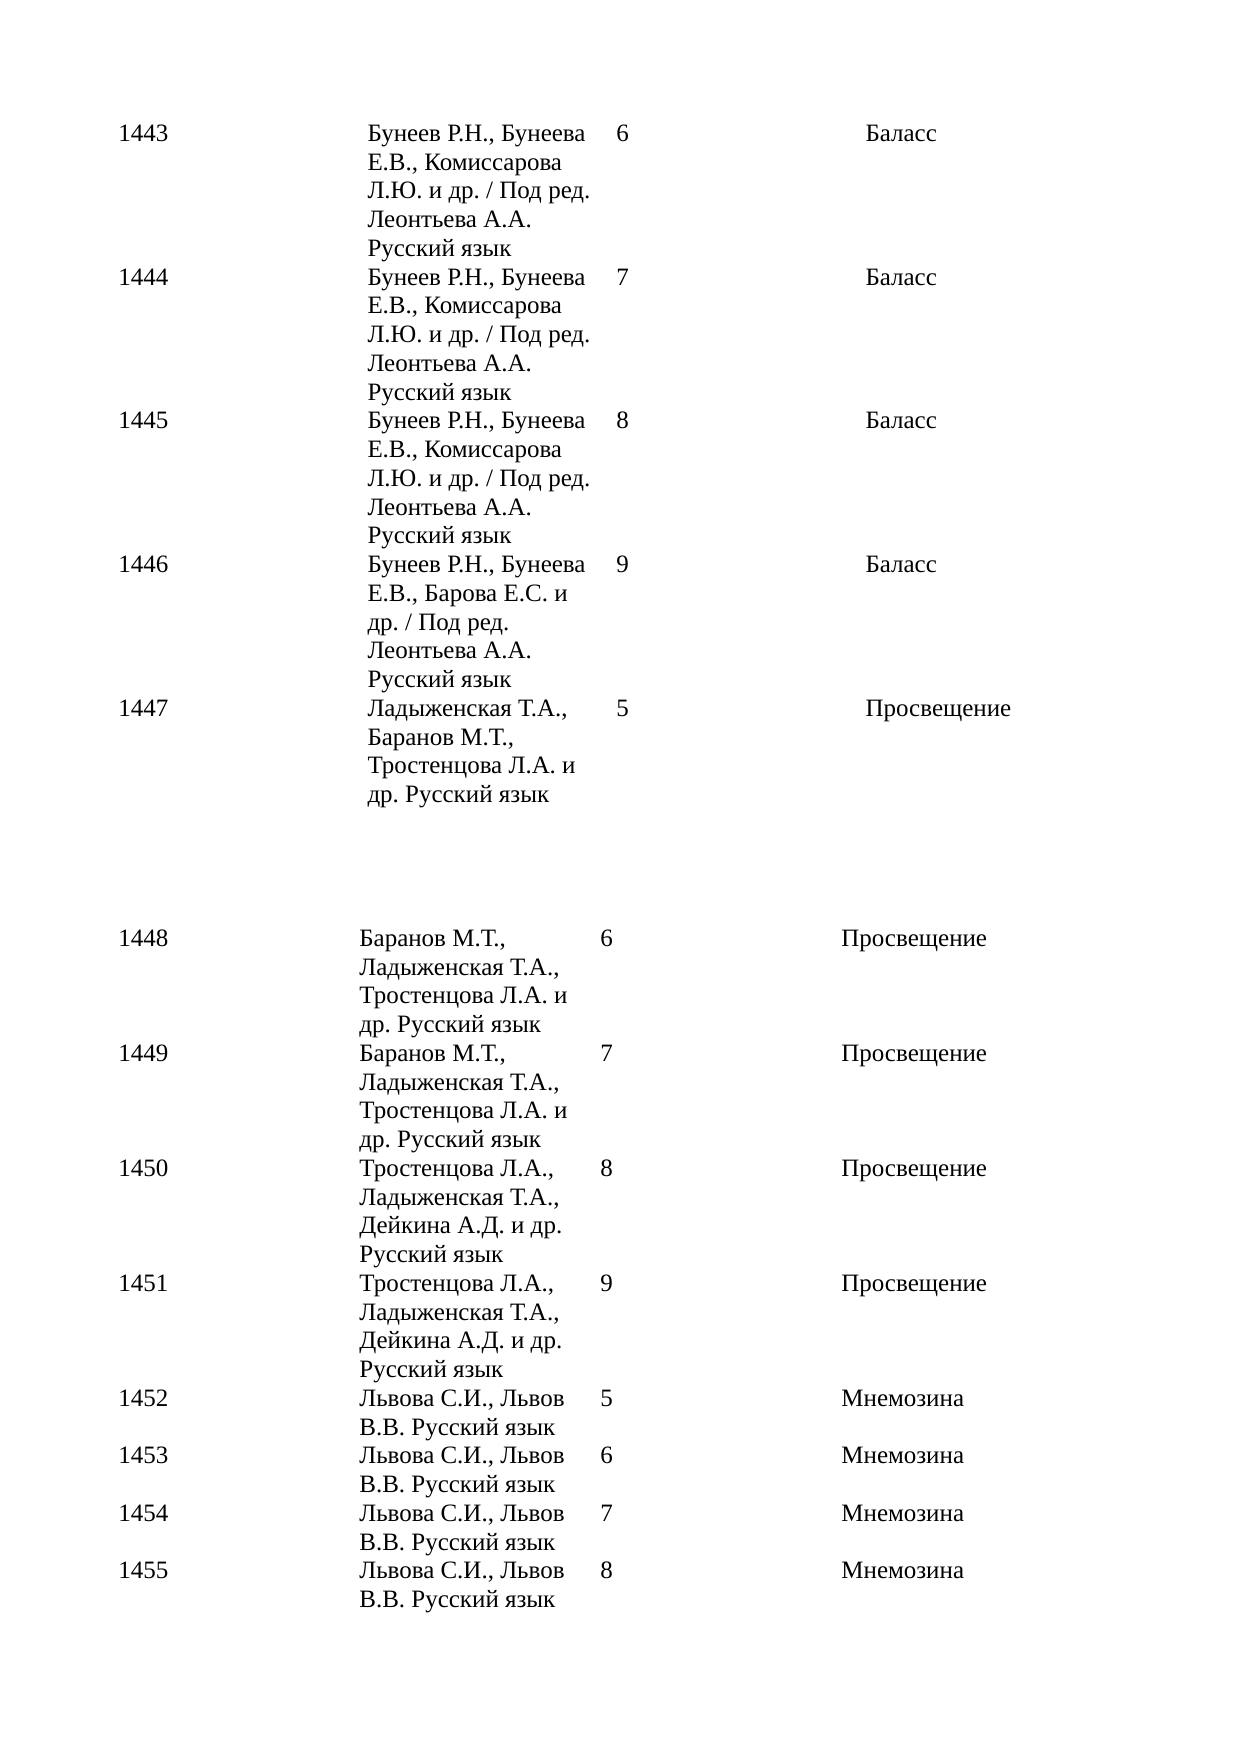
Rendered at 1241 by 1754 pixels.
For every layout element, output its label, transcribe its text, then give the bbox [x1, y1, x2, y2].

table_cell Тростенцова Л.А., Ладыженская Т.А., Дейкина А.Д. и др. Русский язык [348, 1268, 589, 1383]
table_cell Баласс [854, 262, 1103, 406]
table_cell 8 [605, 406, 854, 549]
table_cell 1450 [107, 1153, 348, 1268]
table_cell Тростенцова Л.А., Ладыженская Т.А., Дейкина А.Д. и др. Русский язык [348, 1153, 589, 1268]
table_cell 1449 [107, 1038, 348, 1153]
table_cell Львова С.И., Львов В.В. Русский язык [348, 1383, 589, 1441]
table_cell 1446 [107, 549, 356, 693]
table_cell 1454 [107, 1498, 348, 1556]
table_cell 5 [589, 1383, 830, 1441]
table_cell Бунеев Р.Н., Бунеева Е.В., Комиссарова Л.Ю. и др. / Под ред. Леонтьева А.А. Русский язык [356, 406, 605, 549]
table_cell 1443 [107, 118, 356, 262]
table_cell 7 [589, 1038, 830, 1153]
table_cell Просвещение [854, 693, 1103, 808]
table_cell 1447 [107, 693, 356, 808]
table_cell Баласс [854, 118, 1103, 262]
table_cell 1444 [107, 262, 356, 406]
table_cell 1455 [107, 1556, 348, 1613]
table_cell 8 [589, 1556, 830, 1613]
table_cell 7 [589, 1498, 830, 1556]
table_cell Бунеев Р.Н., Бунеева Е.В., Комиссарова Л.Ю. и др. / Под ред. Леонтьева А.А. Русский язык [356, 262, 605, 406]
table_cell Львова С.И., Львов В.В. Русский язык [348, 1556, 589, 1613]
table_cell Просвещение [830, 1153, 1071, 1268]
table_cell 6 [605, 118, 854, 262]
table_cell Мнемозина [830, 1556, 1071, 1613]
table_header Баранов М.Т., Ладыженская Т.А., Тростенцова Л.А. и др. Русский язык [348, 923, 589, 1038]
table_cell Мнемозина [830, 1498, 1071, 1556]
table_header 6 [589, 923, 830, 1038]
table_cell Бунеев Р.Н., Бунеева Е.В., Комиссарова Л.Ю. и др. / Под ред. Леонтьева А.А. Русский язык [356, 118, 605, 262]
table_cell Просвещение [830, 1268, 1071, 1383]
table_header Просвещение [830, 923, 1071, 1038]
table_cell Баранов М.Т., Ладыженская Т.А., Тростенцова Л.А. и др. Русский язык [348, 1038, 589, 1153]
table_cell Баласс [854, 406, 1103, 549]
table_cell Баласс [854, 549, 1103, 693]
table_cell Бунеев Р.Н., Бунеева Е.В., Барова Е.С. и др. / Под ред. Леонтьева А.А. Русский язык [356, 549, 605, 693]
table_cell Ладыженская Т.А., Баранов М.Т., Тростенцова Л.А. и др. Русский язык [356, 693, 605, 808]
table_cell Львова С.И., Львов В.В. Русский язык [348, 1441, 589, 1498]
table_cell 1453 [107, 1441, 348, 1498]
table_cell 9 [605, 549, 854, 693]
table_cell 1452 [107, 1383, 348, 1441]
table_header 1448 [107, 923, 348, 1038]
table_cell Львова С.И., Львов В.В. Русский язык [348, 1498, 589, 1556]
table_cell 7 [605, 262, 854, 406]
table_cell Просвещение [830, 1038, 1071, 1153]
table_cell 6 [589, 1441, 830, 1498]
table_cell 8 [589, 1153, 830, 1268]
table_cell 1445 [107, 406, 356, 549]
table_cell Мнемозина [830, 1383, 1071, 1441]
table_cell 5 [605, 693, 854, 808]
table_cell 1451 [107, 1268, 348, 1383]
table_cell Мнемозина [830, 1441, 1071, 1498]
table_cell 9 [589, 1268, 830, 1383]
